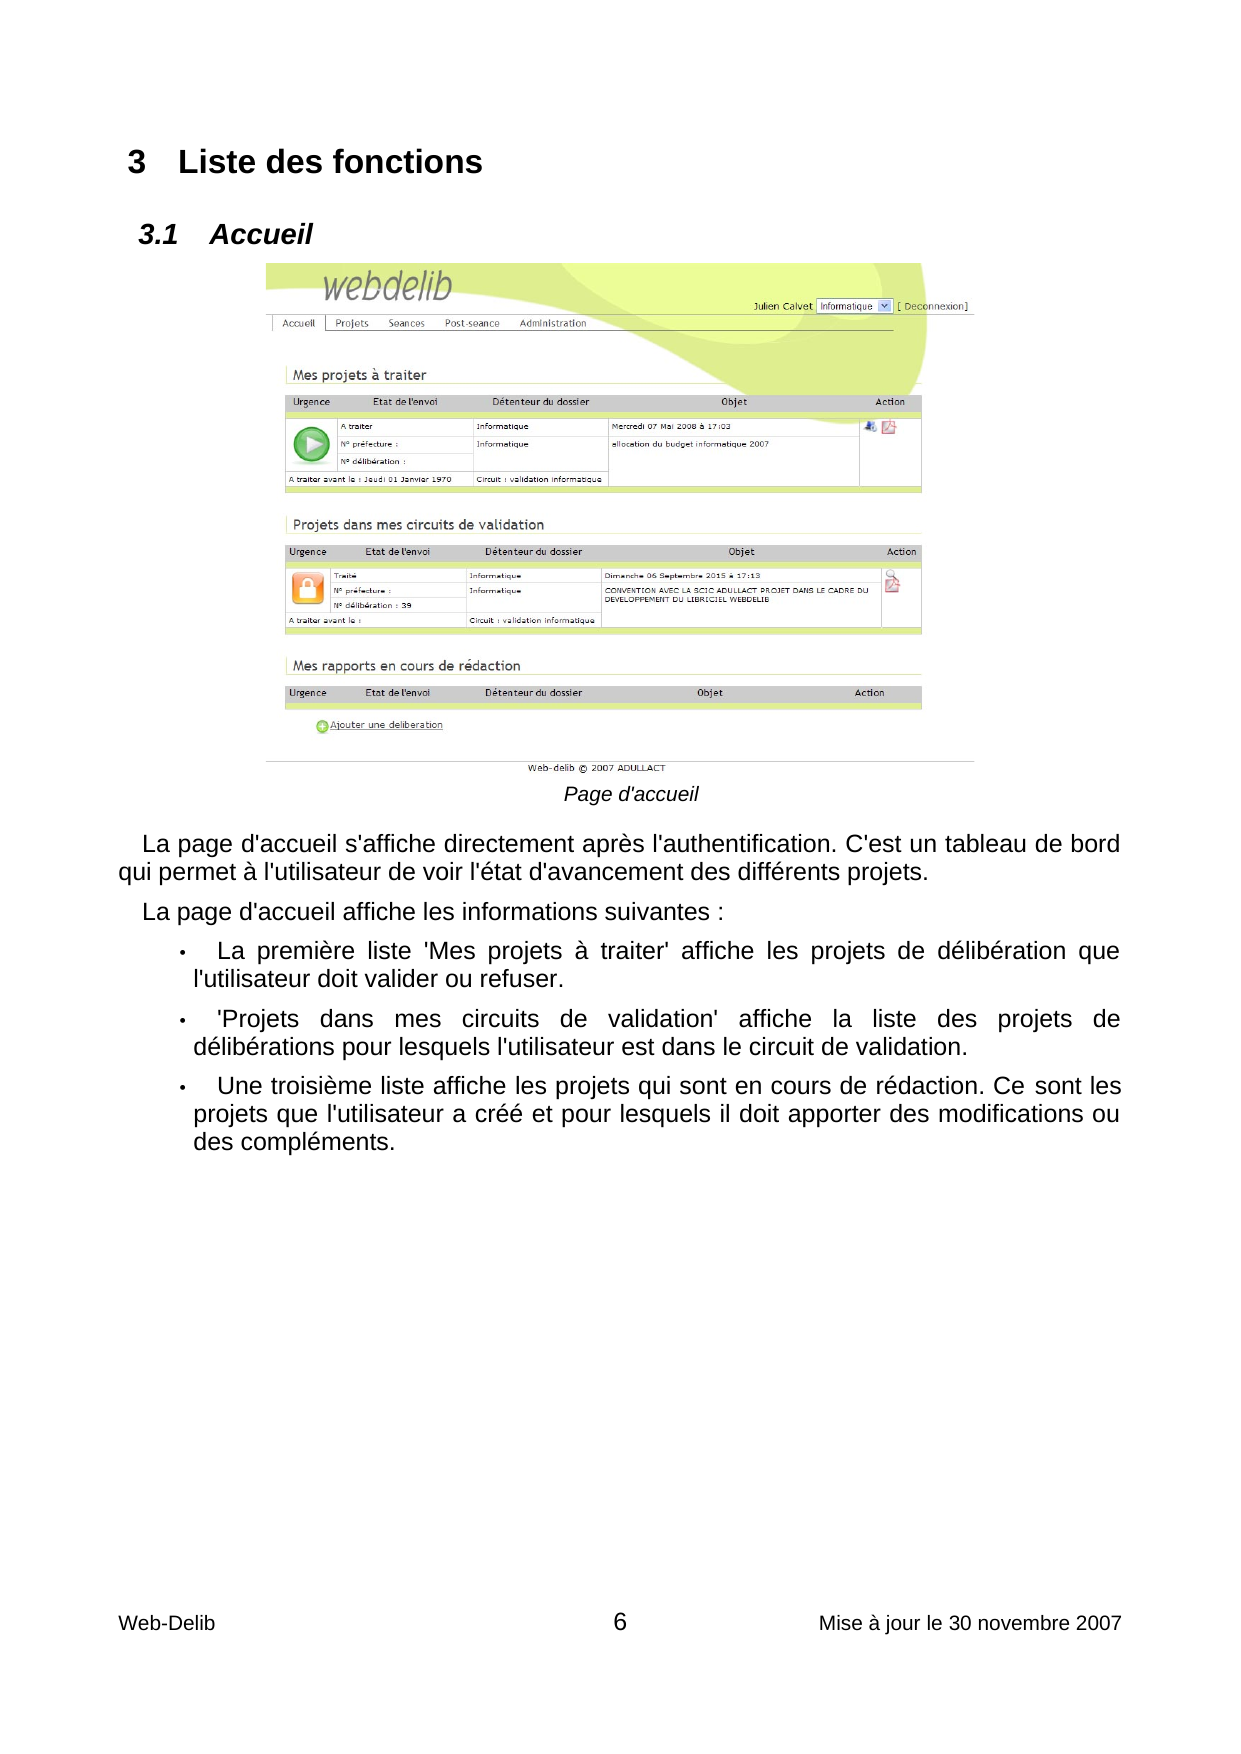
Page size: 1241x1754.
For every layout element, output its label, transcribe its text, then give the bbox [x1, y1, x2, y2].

text Page d'accueil [118, 783, 1122, 806]
text La page d'accueil s'affiche directement après l'authentification. C'est un tableau de bord qui permet à l'utilisateur de voir l'état d'avancement des différents projets. [118, 830, 1122, 886]
subtitle Liste des fonctions [118, 143, 1122, 181]
list Une troisième liste affiche les projets qui sont en cours de rédaction. Ce sont les projets que l'utilisateur a créé et pour lesquels il doit apporter des modifications ou des compléments. [156, 1072, 1122, 1156]
list La première liste 'Mes projets à traiter' affiche les projets de délibération que l'utilisateur doit valider ou refuser. [156, 937, 1122, 993]
picture [265, 263, 975, 783]
text La page d'accueil affiche les informations suivantes : [118, 897, 1122, 925]
list 'Projets dans mes circuits de validation' affiche la liste des projets de délibérations pour lesquels l'utilisateur est dans le circuit de validation. [156, 1004, 1122, 1060]
subtitle Accueil [118, 218, 1122, 251]
